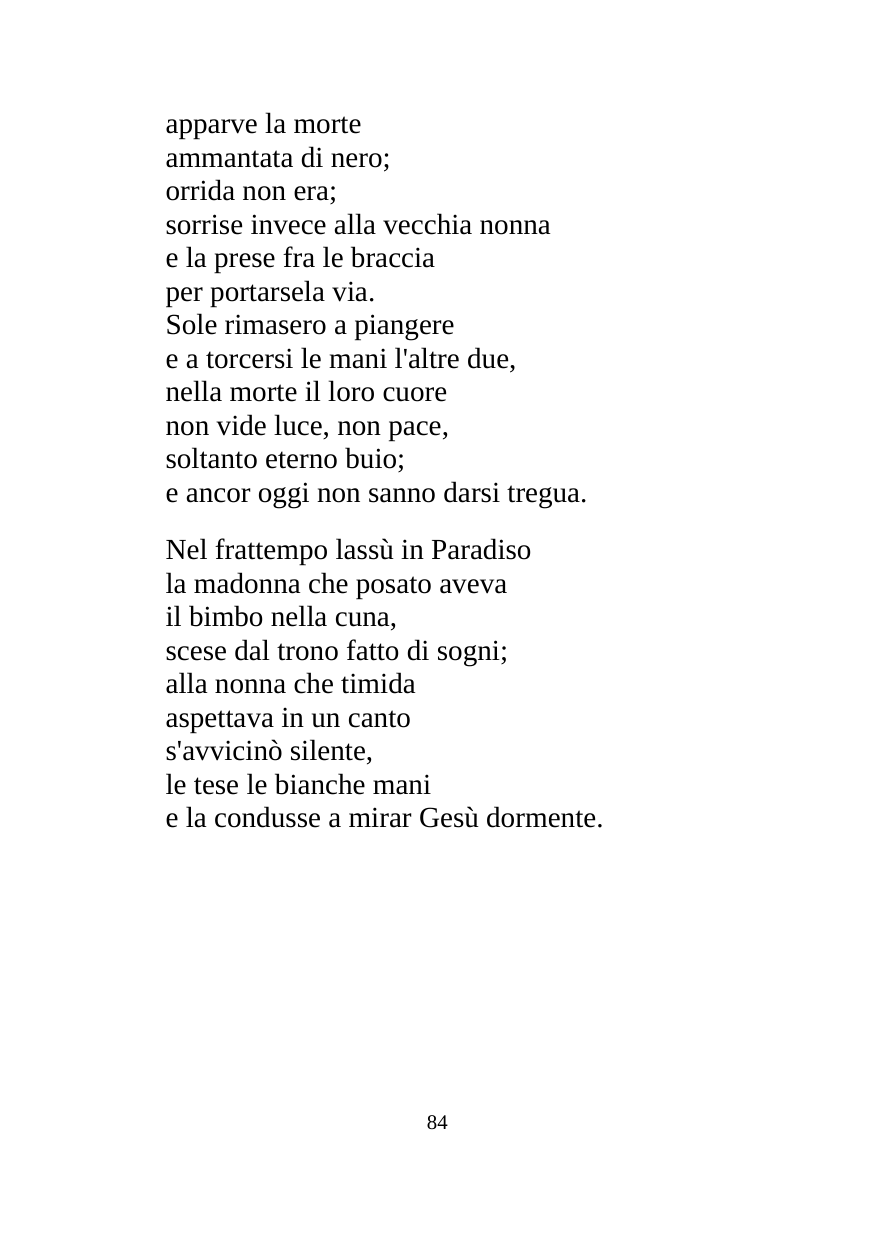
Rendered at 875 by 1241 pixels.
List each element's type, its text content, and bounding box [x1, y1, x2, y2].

text Nel frattempo lassù in Paradiso la madonna che posato aveva il bimbo nella cuna, scese dal trono fatto di sogni; alla nonna che timida aspettava in un canto s'avvicinò silente, le tese le bianche mani e la condusse a mirar Gesù dormente. [165, 532, 768, 834]
text apparve la morte ammantata di nero; orrida non era; sorrise invece alla vecchia nonna e la prese fra le braccia per portarsela via. Sole rimasero a piangere e a torcersi le mani l'altre due, nella morte il loro cuore non vide luce, non pace, soltanto eterno buio; e ancor oggi non sanno darsi tregua. [165, 106, 768, 509]
